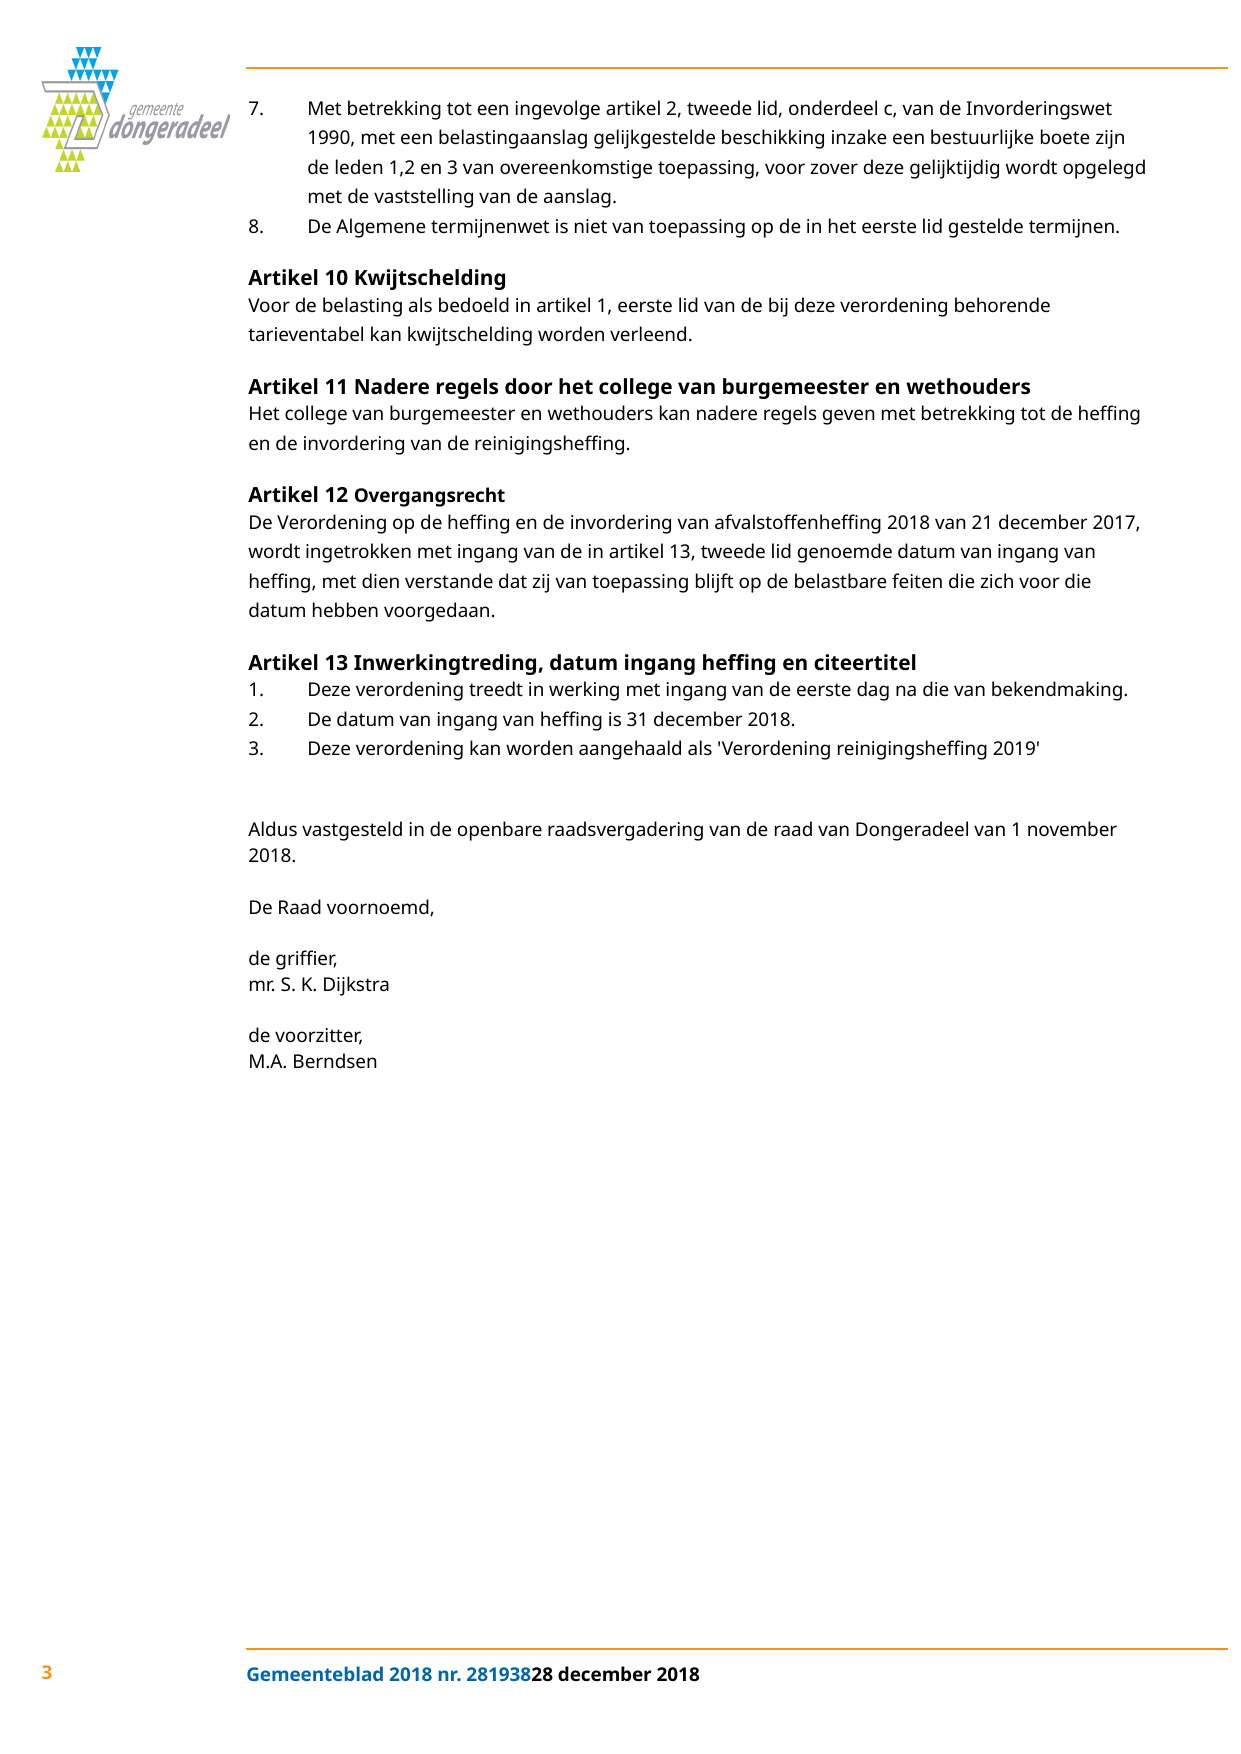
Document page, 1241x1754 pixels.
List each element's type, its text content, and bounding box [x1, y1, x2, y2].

text de griffier, [248, 945, 1152, 971]
text Artikel 13 Inwerkingtreding, datum ingang heffing en citeertitel [248, 648, 1152, 676]
text De Verordening op de heffing en de invordering van afvalstoffenheffing 2018 van 21 december 2017, wordt ingetrokken met ingang van de in artikel 13, tweede lid genoemde datum van ingang van heffing, met dien verstande dat zij van toepassing blijft op de belastbare feiten die zich voor die datum hebben voorgedaan. [248, 509, 1152, 623]
text Artikel 12 Overgangsrecht [248, 480, 1152, 509]
picture [99, 72, 104, 80]
text Voor de belasting als bedoeld in artikel 1, eerste lid van de bij deze verordening behorende tarieventabel kan kwijtschelding worden verleend. [248, 292, 1152, 347]
picture [107, 73, 113, 80]
picture [41, 47, 231, 172]
text mr. S. K. Dijkstra [248, 971, 1152, 997]
text Aldus vastgesteld in de openbare raadsvergadering van de raad van Dongeradeel van 1 november 2018. [248, 817, 1152, 868]
text Artikel 10 Kwijtschelding [248, 263, 1152, 292]
list De datum van ingang van heffing is 31 december 2018. [248, 706, 1152, 732]
text M.A. Berndsen [248, 1048, 1152, 1074]
list Met betrekking tot een ingevolge artikel 2, tweede lid, onderdeel c, van de Invorderingswet 1990, met een belastingaanslag gelijkgestelde beschikking inzake een bestuurlijke boete zijn de leden 1,2 en 3 van overeenkomstige toepassing, voor zover deze gelijktijdig wordt opgelegd met de vaststelling van de aanslag. [248, 95, 1152, 209]
text Het college van burgemeester en wethouders kan nadere regels geven met betrekking tot de heffing en de invordering van de reinigingsheffing. [248, 400, 1152, 456]
list Deze verordening kan worden aangehaald als 'Verordening reinigingsheffing 2019' [248, 736, 1152, 761]
text de voorzitter, [248, 1022, 1152, 1048]
list De Algemene termijnenwet is niet van toepassing op de in het eerste lid gestelde termijnen. [248, 213, 1152, 239]
list Deze verordening treedt in werking met ingang van de eerste dag na die van bekendmaking. [248, 676, 1152, 702]
text Artikel 11 Nadere regels door het college van burgemeester en wethouders [248, 372, 1152, 400]
text De Raad voornoemd, [248, 894, 1152, 919]
